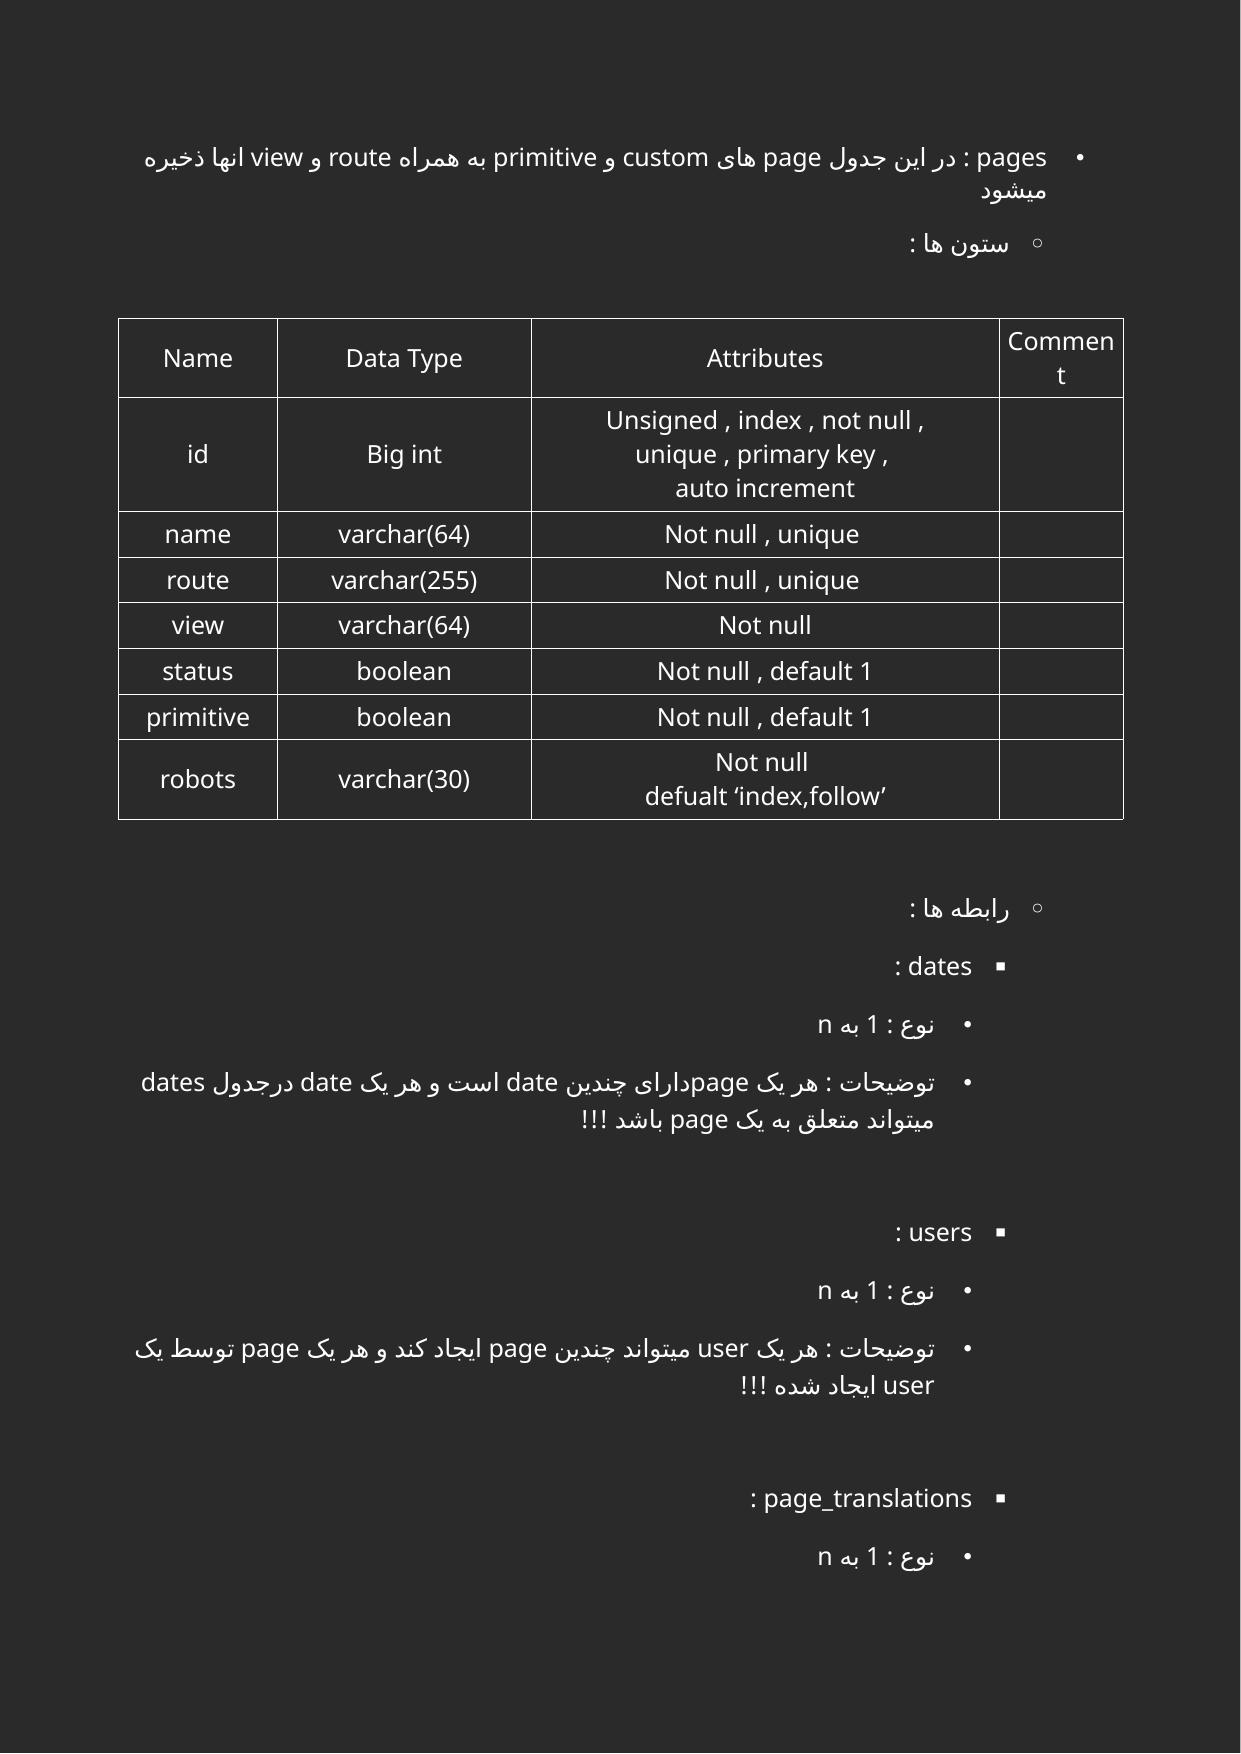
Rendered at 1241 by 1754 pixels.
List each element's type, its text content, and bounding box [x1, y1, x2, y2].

list dates : [118, 949, 1010, 986]
list نوع : 1 به n [118, 1007, 972, 1044]
table_header Name [119, 319, 277, 397]
table_cell Not null , unique [532, 512, 999, 557]
table_cell robots [119, 740, 277, 819]
table_cell id [119, 398, 277, 511]
table_cell [1000, 695, 1123, 739]
table_cell boolean [278, 649, 531, 693]
table_cell view [119, 603, 277, 648]
list نوع : 1 به n [118, 1273, 972, 1310]
list users : [118, 1215, 1010, 1252]
table_cell Not null , default 1 [532, 695, 999, 739]
list توضیحات :‌ هر یک user میتواند چندین page ایجاد کند و هر یک page توسط یک user ایجاد شده !!! [118, 1331, 972, 1405]
table_cell varchar(64) [278, 603, 531, 648]
table_cell [1000, 603, 1123, 648]
table_cell varchar(64) [278, 512, 531, 557]
table_cell [1000, 512, 1123, 557]
table_cell [1000, 740, 1123, 819]
table_cell Not null [532, 603, 999, 648]
table_header Comment [1000, 319, 1123, 397]
table_cell Unsigned , index , not null , unique , primary key , auto increment [532, 398, 999, 511]
table_cell Not null defualt ‘index,follow’ [532, 740, 999, 819]
table_cell Not null , default 1 [532, 649, 999, 693]
table_cell varchar(255) [278, 558, 531, 602]
list رابطه ها : [118, 895, 1047, 928]
table_cell status [119, 649, 277, 693]
list ستون ها : [118, 230, 1047, 262]
list توضیحات :‌ هر یک pageدارای چندین date است و هر یک date درجدول dates میتواند متعلق به یک page باشد !!! [118, 1065, 972, 1139]
table_header Data Type [278, 319, 531, 397]
list pages : در این جدول page های custom و primitive به همراه route و view انها ذخیره میشود [118, 139, 1085, 209]
table_cell varchar(30) [278, 740, 531, 819]
table_cell [1000, 649, 1123, 693]
table_cell Not null , unique [532, 558, 999, 602]
table_cell boolean [278, 695, 531, 739]
table_cell Big int [278, 398, 531, 511]
table_cell name [119, 512, 277, 557]
table_cell [1000, 398, 1123, 511]
table_cell [1000, 558, 1123, 602]
table_cell primitive [119, 695, 277, 739]
table_cell route [119, 558, 277, 602]
list page_translations : [118, 1481, 1010, 1518]
table_header Attributes [532, 319, 999, 397]
list نوع : 1 به n [118, 1539, 972, 1576]
